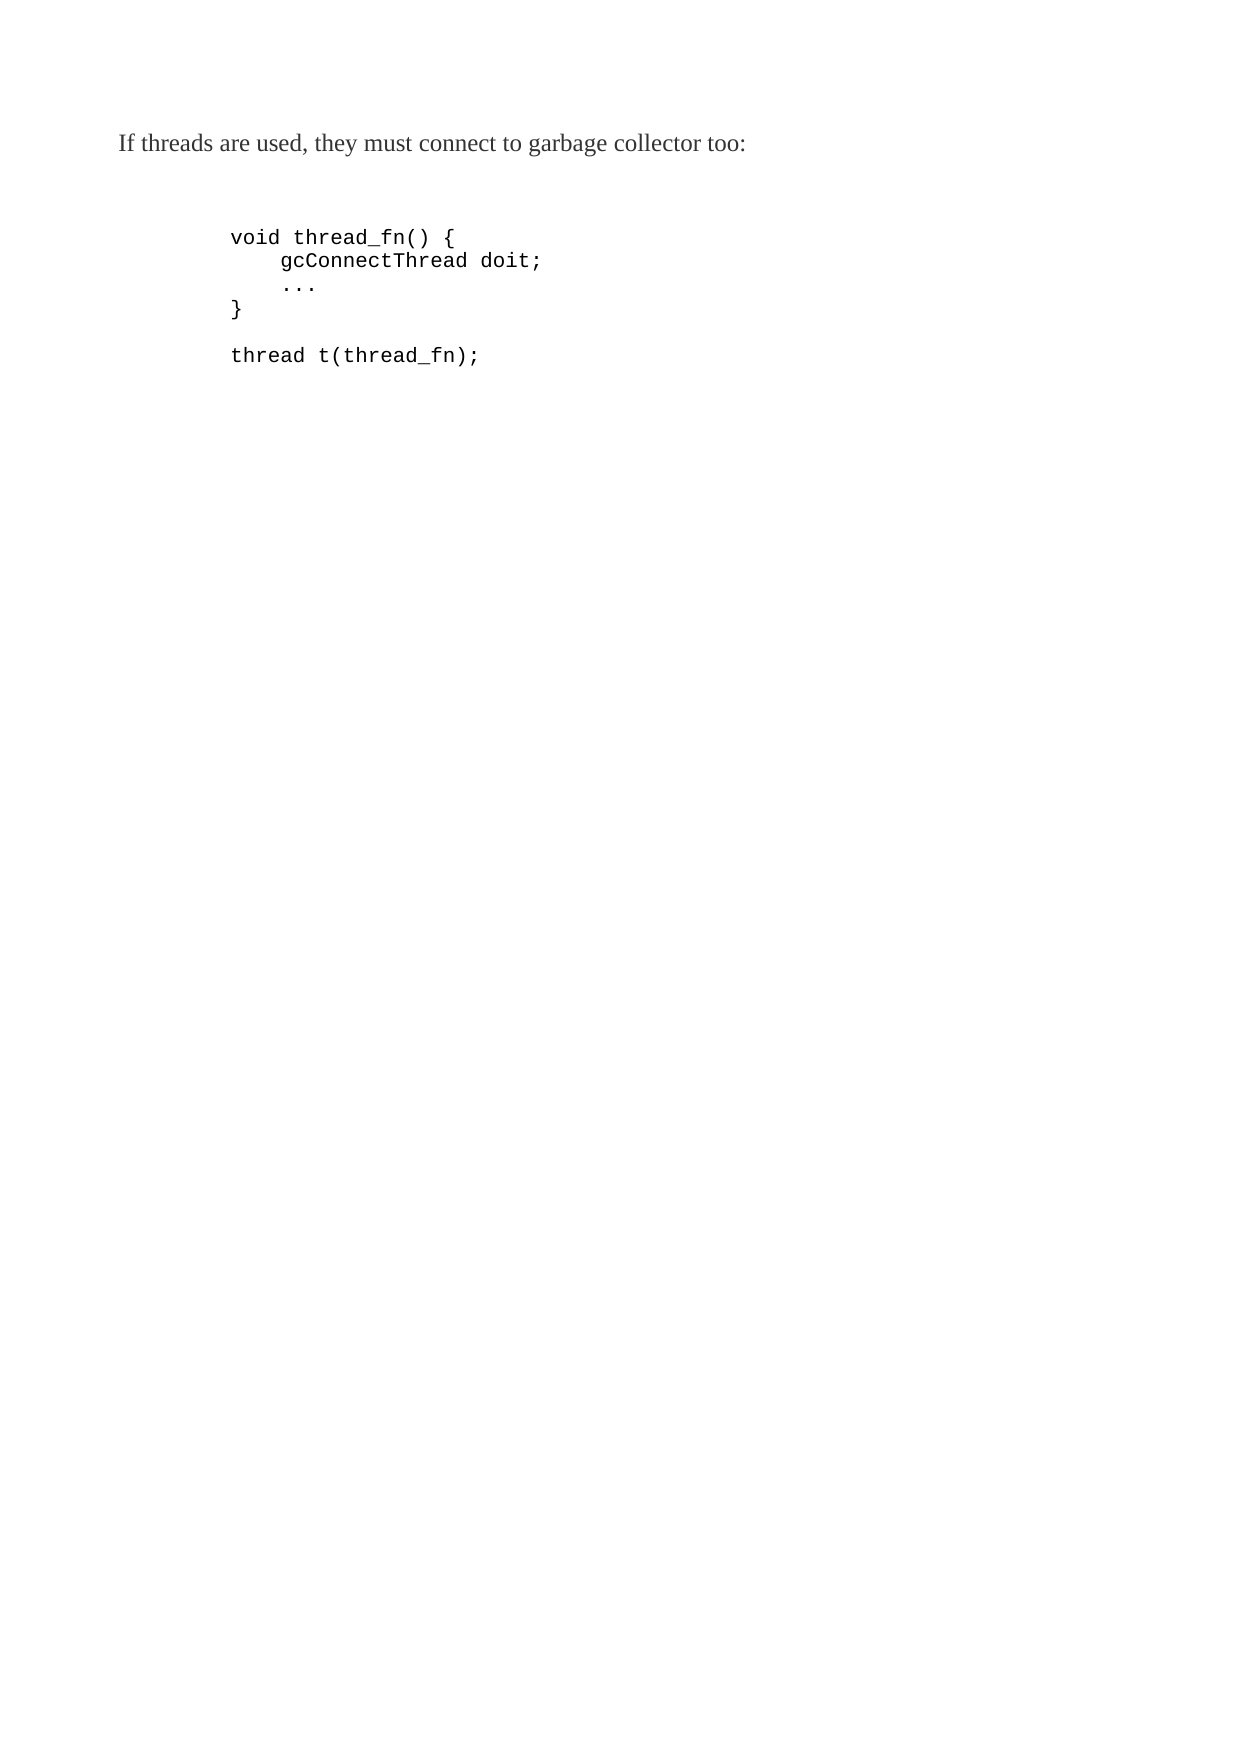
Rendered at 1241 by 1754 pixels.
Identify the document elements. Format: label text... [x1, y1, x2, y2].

text void thread_fn() { [230, 227, 1084, 250]
text gcConnectThread doit; [230, 250, 1084, 274]
text } [230, 298, 1084, 321]
text thread t(thread_fn); [230, 345, 1084, 368]
text If threads are used, they must connect to garbage collector too: [118, 118, 1122, 157]
text ... [230, 274, 1084, 298]
